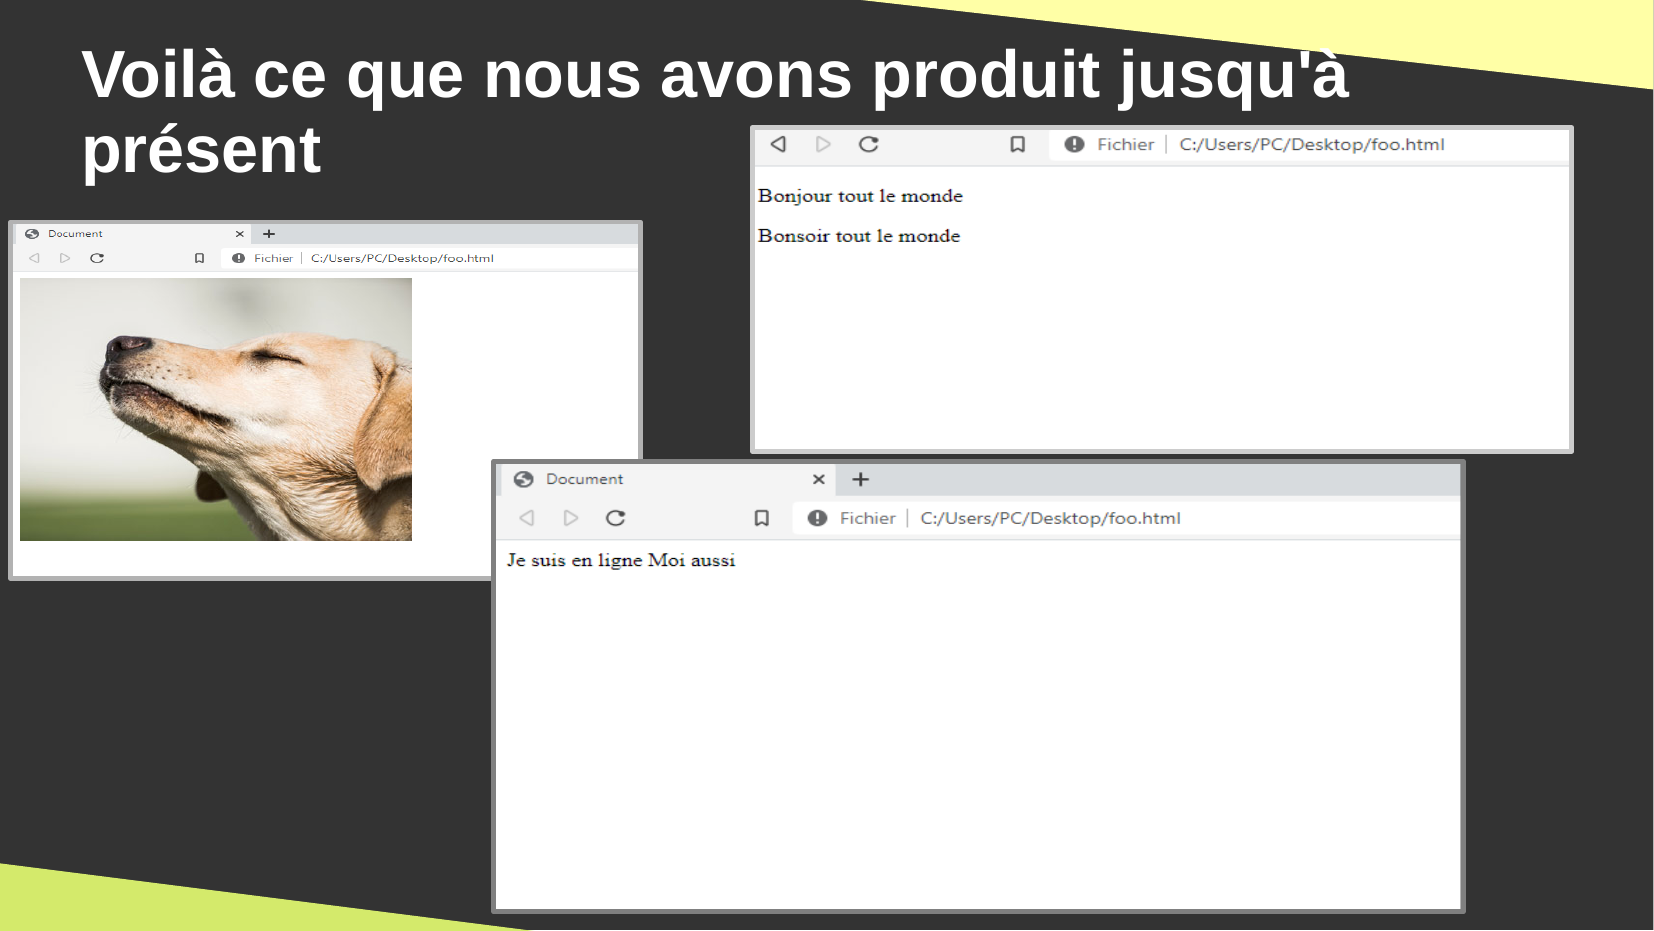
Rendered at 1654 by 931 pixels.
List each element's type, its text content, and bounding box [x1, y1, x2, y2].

picture [754, 187, 1570, 449]
text_box [861, 0, 1654, 90]
picture [13, 224, 638, 577]
title Voilà ce que nous avons produit jusqu'à présent [81, 37, 1570, 187]
text_box [0, 863, 535, 931]
picture [496, 463, 1461, 910]
